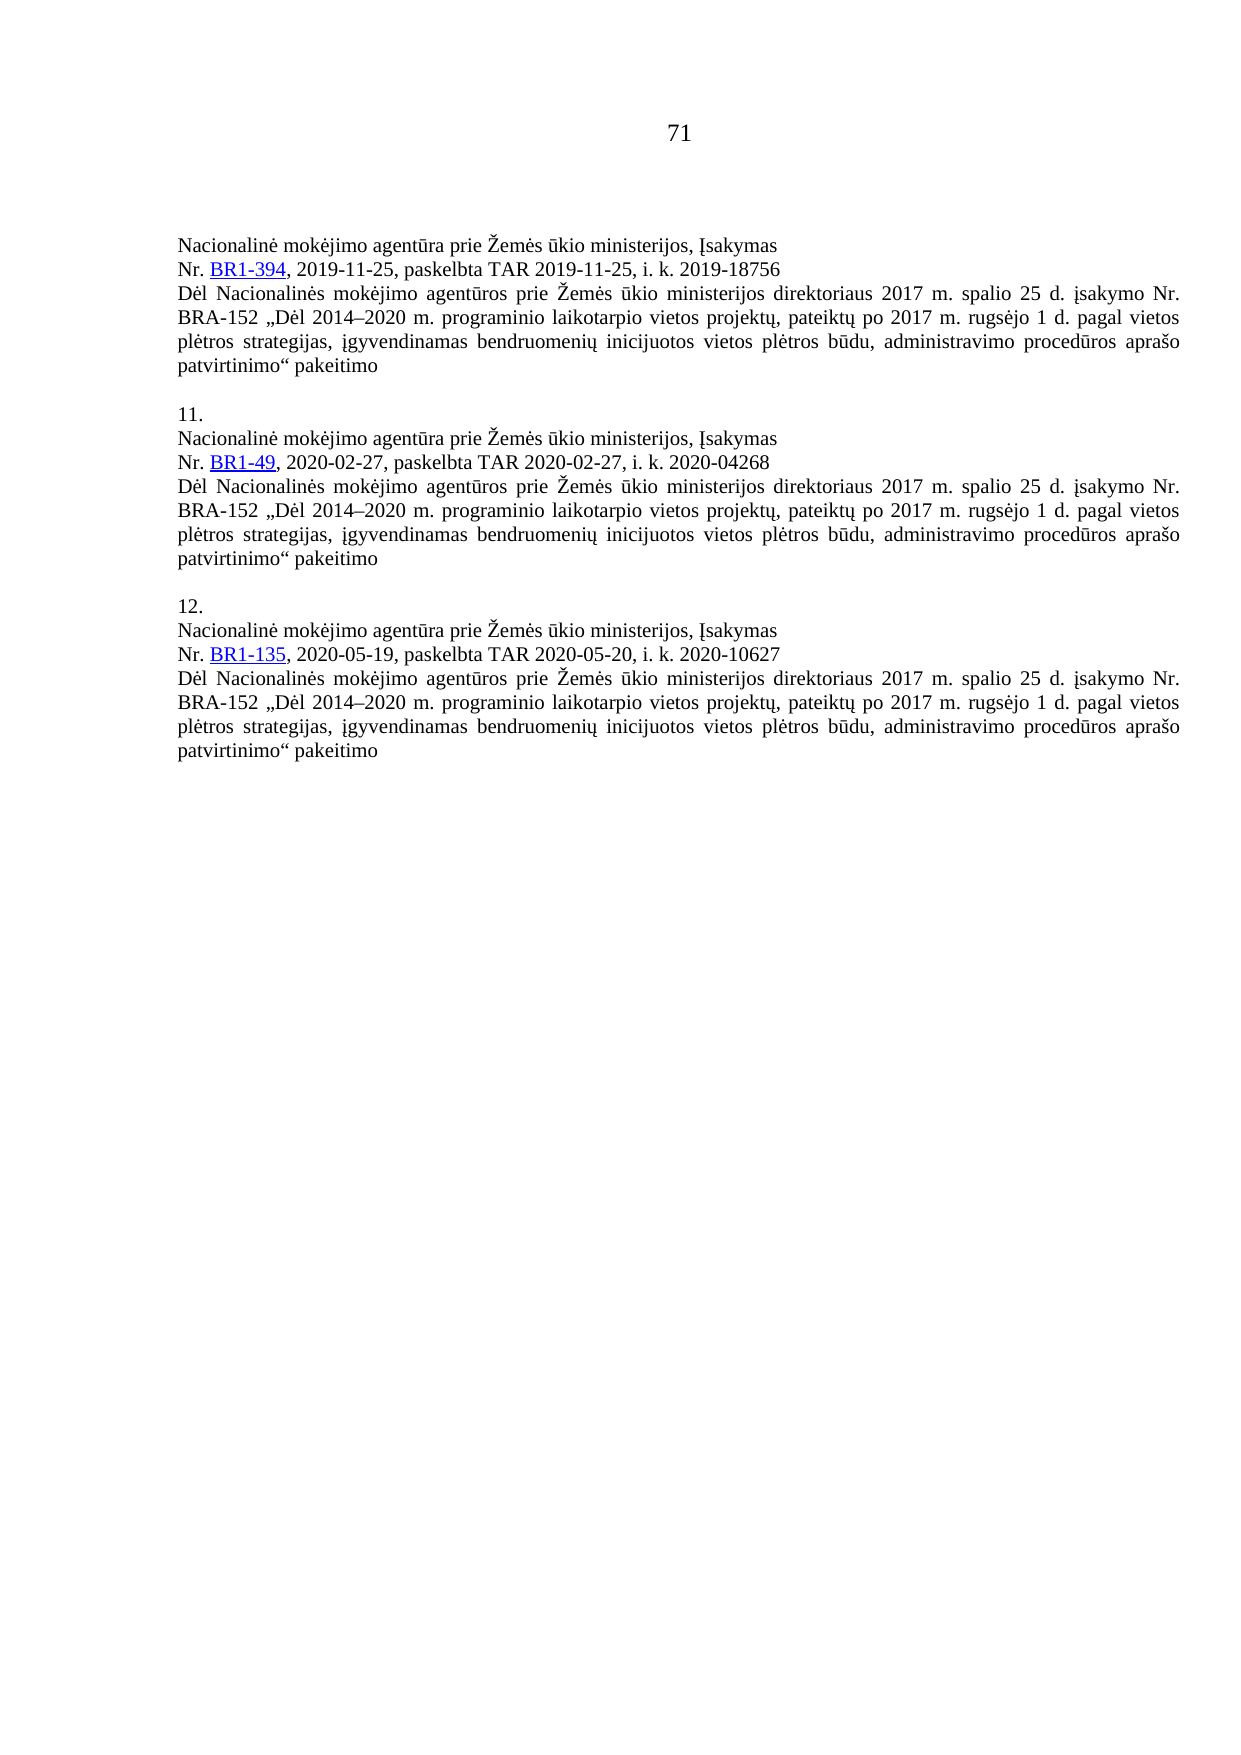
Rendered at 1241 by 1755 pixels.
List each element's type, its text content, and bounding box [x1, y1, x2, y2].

text Dėl Nacionalinės mokėjimo agentūros prie Žemės ūkio ministerijos direktoriaus 2017 m. spalio 25 d. įsakymo Nr. BRA-152 „Dėl 2014–2020 m. programinio laikotarpio vietos projektų, pateiktų po 2017 m. rugsėjo 1 d. pagal vietos plėtros strategijas, įgyvendinamas bendruomenių inicijuotos vietos plėtros būdu, administravimo procedūros aprašo patvirtinimo“ pakeitimo [177, 666, 1181, 762]
text Nacionalinė mokėjimo agentūra prie Žemės ūkio ministerijos, Įsakymas [177, 426, 1181, 450]
text Nacionalinė mokėjimo agentūra prie Žemės ūkio ministerijos, Įsakymas [177, 233, 1181, 257]
text Nr. BR1-49, 2020-02-27, paskelbta TAR 2020-02-27, i. k. 2020-04268 [177, 450, 1181, 474]
text Nacionalinė mokėjimo agentūra prie Žemės ūkio ministerijos, Įsakymas [177, 618, 1181, 642]
text Dėl Nacionalinės mokėjimo agentūros prie Žemės ūkio ministerijos direktoriaus 2017 m. spalio 25 d. įsakymo Nr. BRA-152 „Dėl 2014–2020 m. programinio laikotarpio vietos projektų, pateiktų po 2017 m. rugsėjo 1 d. pagal vietos plėtros strategijas, įgyvendinamas bendruomenių inicijuotos vietos plėtros būdu, administravimo procedūros aprašo patvirtinimo“ pakeitimo [177, 281, 1181, 377]
text Nr. BR1-135, 2020-05-19, paskelbta TAR 2020-05-20, i. k. 2020-10627 [177, 642, 1181, 666]
text Nr. BR1-394, 2019-11-25, paskelbta TAR 2019-11-25, i. k. 2019-18756 [177, 257, 1181, 281]
text 12. [177, 594, 1181, 618]
text 11. [177, 402, 1181, 426]
text Dėl Nacionalinės mokėjimo agentūros prie Žemės ūkio ministerijos direktoriaus 2017 m. spalio 25 d. įsakymo Nr. BRA-152 „Dėl 2014–2020 m. programinio laikotarpio vietos projektų, pateiktų po 2017 m. rugsėjo 1 d. pagal vietos plėtros strategijas, įgyvendinamas bendruomenių inicijuotos vietos plėtros būdu, administravimo procedūros aprašo patvirtinimo“ pakeitimo [177, 474, 1181, 570]
